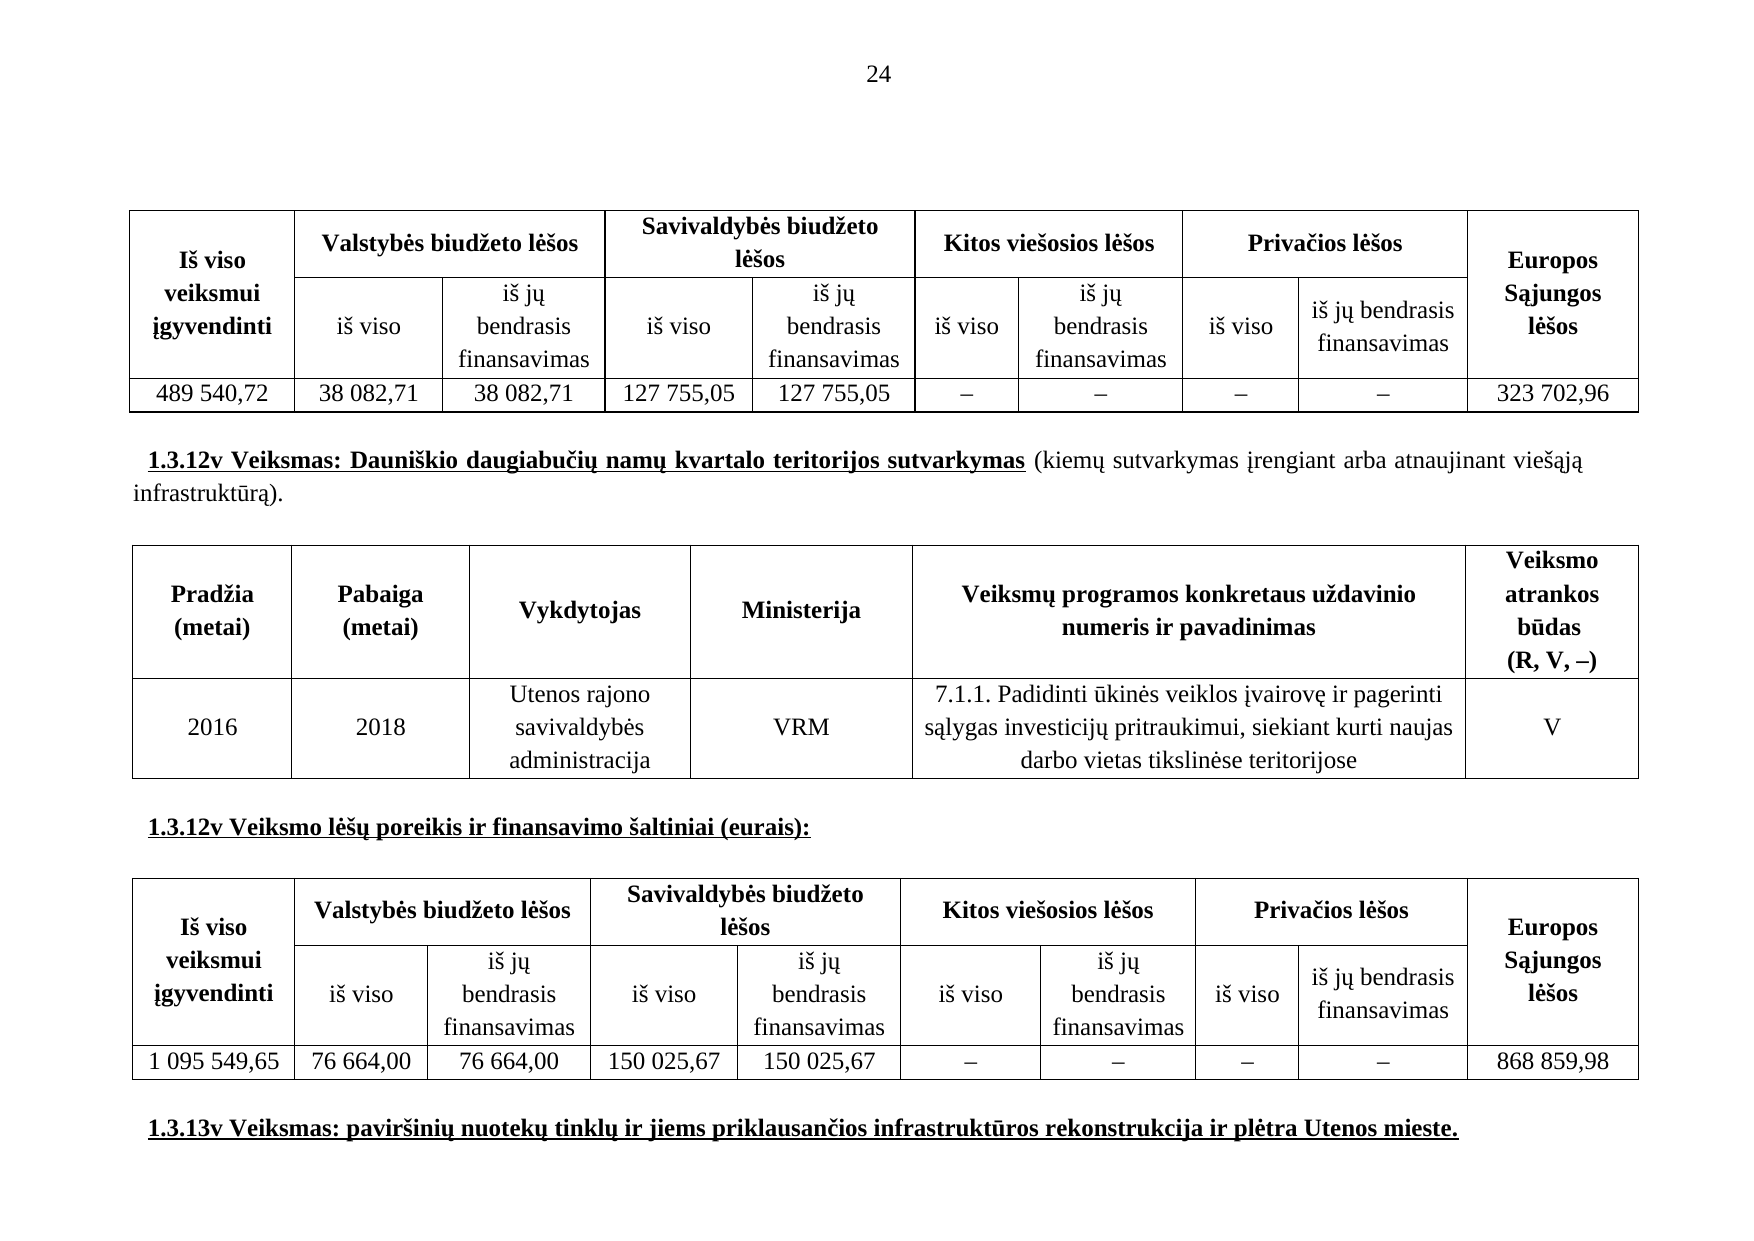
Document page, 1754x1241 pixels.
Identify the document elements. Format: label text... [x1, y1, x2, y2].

table_cell – [1299, 379, 1467, 411]
table_cell – [1196, 1046, 1298, 1079]
table_cell 150 025,67 [738, 1046, 900, 1079]
table_cell 76 664,00 [428, 1046, 590, 1079]
table_header Kitos viešosios lėšos [901, 879, 1195, 945]
table_cell 489 540,72 [130, 379, 294, 411]
table_cell iš jų bendrasis finansavimas [443, 278, 604, 377]
table_cell 868 859,98 [1468, 1046, 1638, 1079]
table_header Savivaldybės biudžeto lėšos [606, 211, 914, 277]
table_header Europos Sąjungos lėšos [1468, 211, 1638, 377]
table_cell – [901, 1046, 1040, 1079]
table_cell iš viso [901, 946, 1040, 1045]
table_cell V [1466, 679, 1638, 778]
text 1.3.12v Veiksmo lėšų poreikis ir finansavimo šaltiniai (eurais): [118, 812, 1639, 841]
table_cell – [1019, 379, 1182, 411]
table_cell 127 755,05 [753, 379, 914, 411]
table_header Pradžia (metai) [133, 546, 291, 678]
table_header Veiksmų programos konkretaus uždavinio numeris ir pavadinimas [913, 546, 1465, 678]
text 1.3.12v Veiksmas: Dauniškio daugiabučių namų kvartalo teritorijos sutvarkymas (kiemų sutvarkymas įrengiant arba atnaujinant viešąją infrastruktūrą). [133, 446, 1583, 507]
table_header Valstybės biudžeto lėšos [295, 211, 604, 277]
table_cell iš viso [606, 278, 752, 377]
table_cell – [1183, 379, 1298, 411]
table_cell – [1299, 1046, 1467, 1079]
table_cell 2016 [133, 679, 291, 778]
table_cell 150 025,67 [591, 1046, 737, 1079]
table_header Valstybės biudžeto lėšos [295, 879, 590, 945]
table_header Iš viso veiksmui įgyvendinti [133, 879, 294, 1045]
table_header Privačios lėšos [1183, 211, 1467, 277]
table_header Pabaiga (metai) [292, 546, 469, 678]
table_header Savivaldybės biudžeto lėšos [591, 879, 900, 945]
table_header Europos Sąjungos lėšos [1468, 879, 1638, 1045]
table_cell Utenos rajono savivaldybės administracija [470, 679, 690, 778]
table_header Kitos viešosios lėšos [916, 211, 1182, 277]
table_cell 38 082,71 [295, 379, 442, 411]
table_cell iš jų bendrasis finansavimas [753, 278, 914, 377]
table_cell iš viso [1183, 278, 1298, 377]
table_cell – [916, 379, 1018, 411]
table_cell iš jų bendrasis finansavimas [1041, 946, 1195, 1045]
table_cell 2018 [292, 679, 469, 778]
table_cell 127 755,05 [606, 379, 752, 411]
table_cell iš viso [295, 278, 442, 377]
table_cell 323 702,96 [1468, 379, 1638, 411]
text 1.3.13v Veiksmas: paviršinių nuotekų tinklų ir jiems priklausančios infrastruktūros rekonstrukcija ir plėtra Utenos mieste. [118, 1113, 1639, 1142]
table_cell iš viso [295, 946, 427, 1045]
table_cell iš jų bendrasis finansavimas [1299, 946, 1467, 1045]
table_cell 76 664,00 [295, 1046, 427, 1079]
table_cell iš jų bendrasis finansavimas [428, 946, 590, 1045]
table_cell iš viso [1196, 946, 1298, 1045]
table_cell iš jų bendrasis finansavimas [738, 946, 900, 1045]
table_header Vykdytojas [470, 546, 690, 678]
table_header Privačios lėšos [1196, 879, 1467, 945]
table_cell iš viso [591, 946, 737, 1045]
table_header Iš viso veiksmui įgyvendinti [130, 211, 294, 377]
table_header Veiksmo atrankos būdas (R, V, –) [1466, 546, 1638, 678]
table_cell – [1041, 1046, 1195, 1079]
table_cell VRM [691, 679, 912, 778]
table_cell 38 082,71 [443, 379, 604, 411]
table_cell iš viso [916, 278, 1018, 377]
table_cell iš jų bendrasis finansavimas [1299, 278, 1467, 377]
table_cell iš jų bendrasis finansavimas [1019, 278, 1182, 377]
table_cell 7.1.1. Padidinti ūkinės veiklos įvairovę ir pagerinti sąlygas investicijų pritraukimui, siekiant kurti naujas darbo vietas tikslinėse teritorijose [913, 679, 1465, 778]
table_header Ministerija [691, 546, 912, 678]
table_cell 1 095 549,65 [133, 1046, 294, 1079]
